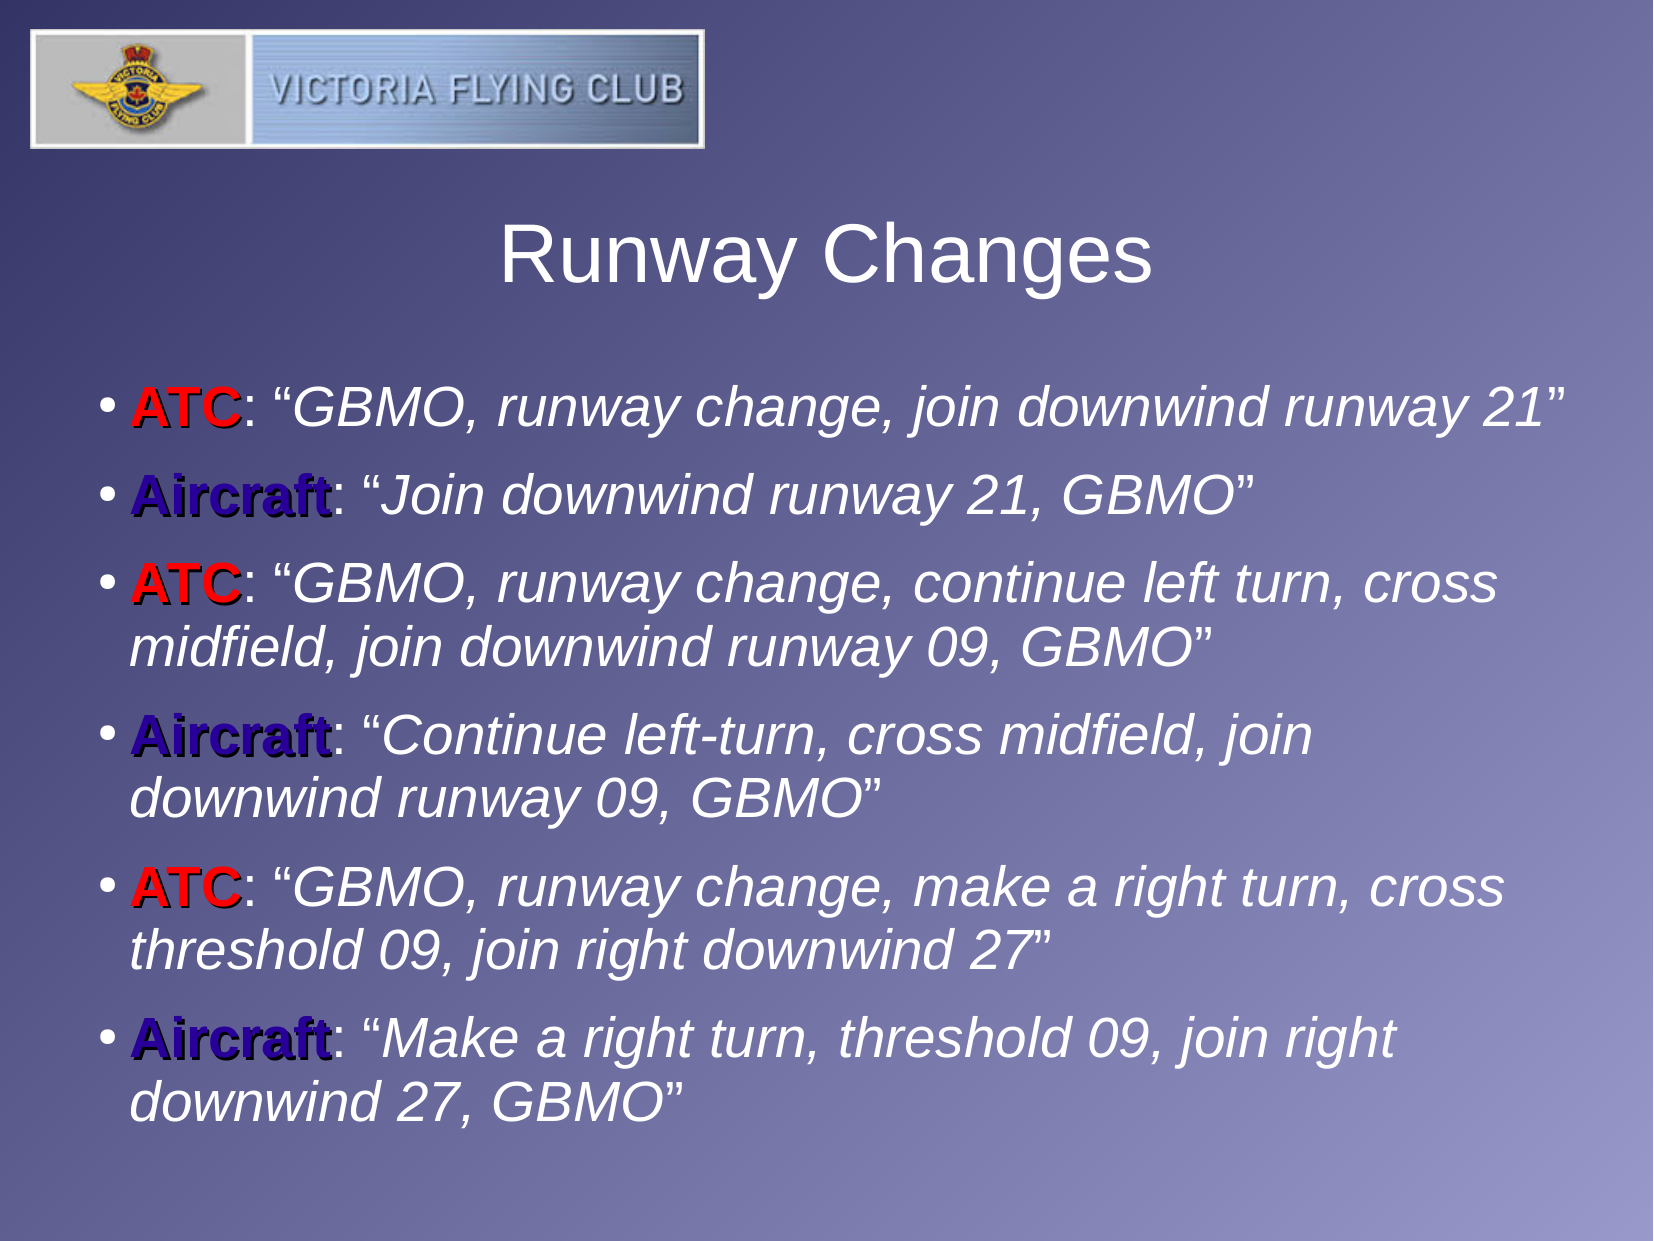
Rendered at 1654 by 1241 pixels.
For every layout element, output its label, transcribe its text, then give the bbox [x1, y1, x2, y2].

list ATC: “GBMO, runway change, join downwind runway 21” Aircraft: “Join downwind runway 21, GBMO” ATC: “GBMO, runway change, continue left turn, cross midfield, join downwind runway 09, GBMO” Aircraft: “Continue left-turn, cross midfield, join downwind runway 09, GBMO” ATC: “GBMO, runway change, make a right turn, cross threshold 09, join right downwind 27” Aircraft: “Make a right turn, threshold 09, join right downwind 27, GBMO” [82, 375, 1571, 1201]
picture [30, 29, 705, 149]
title Runway Changes [82, 150, 1571, 358]
